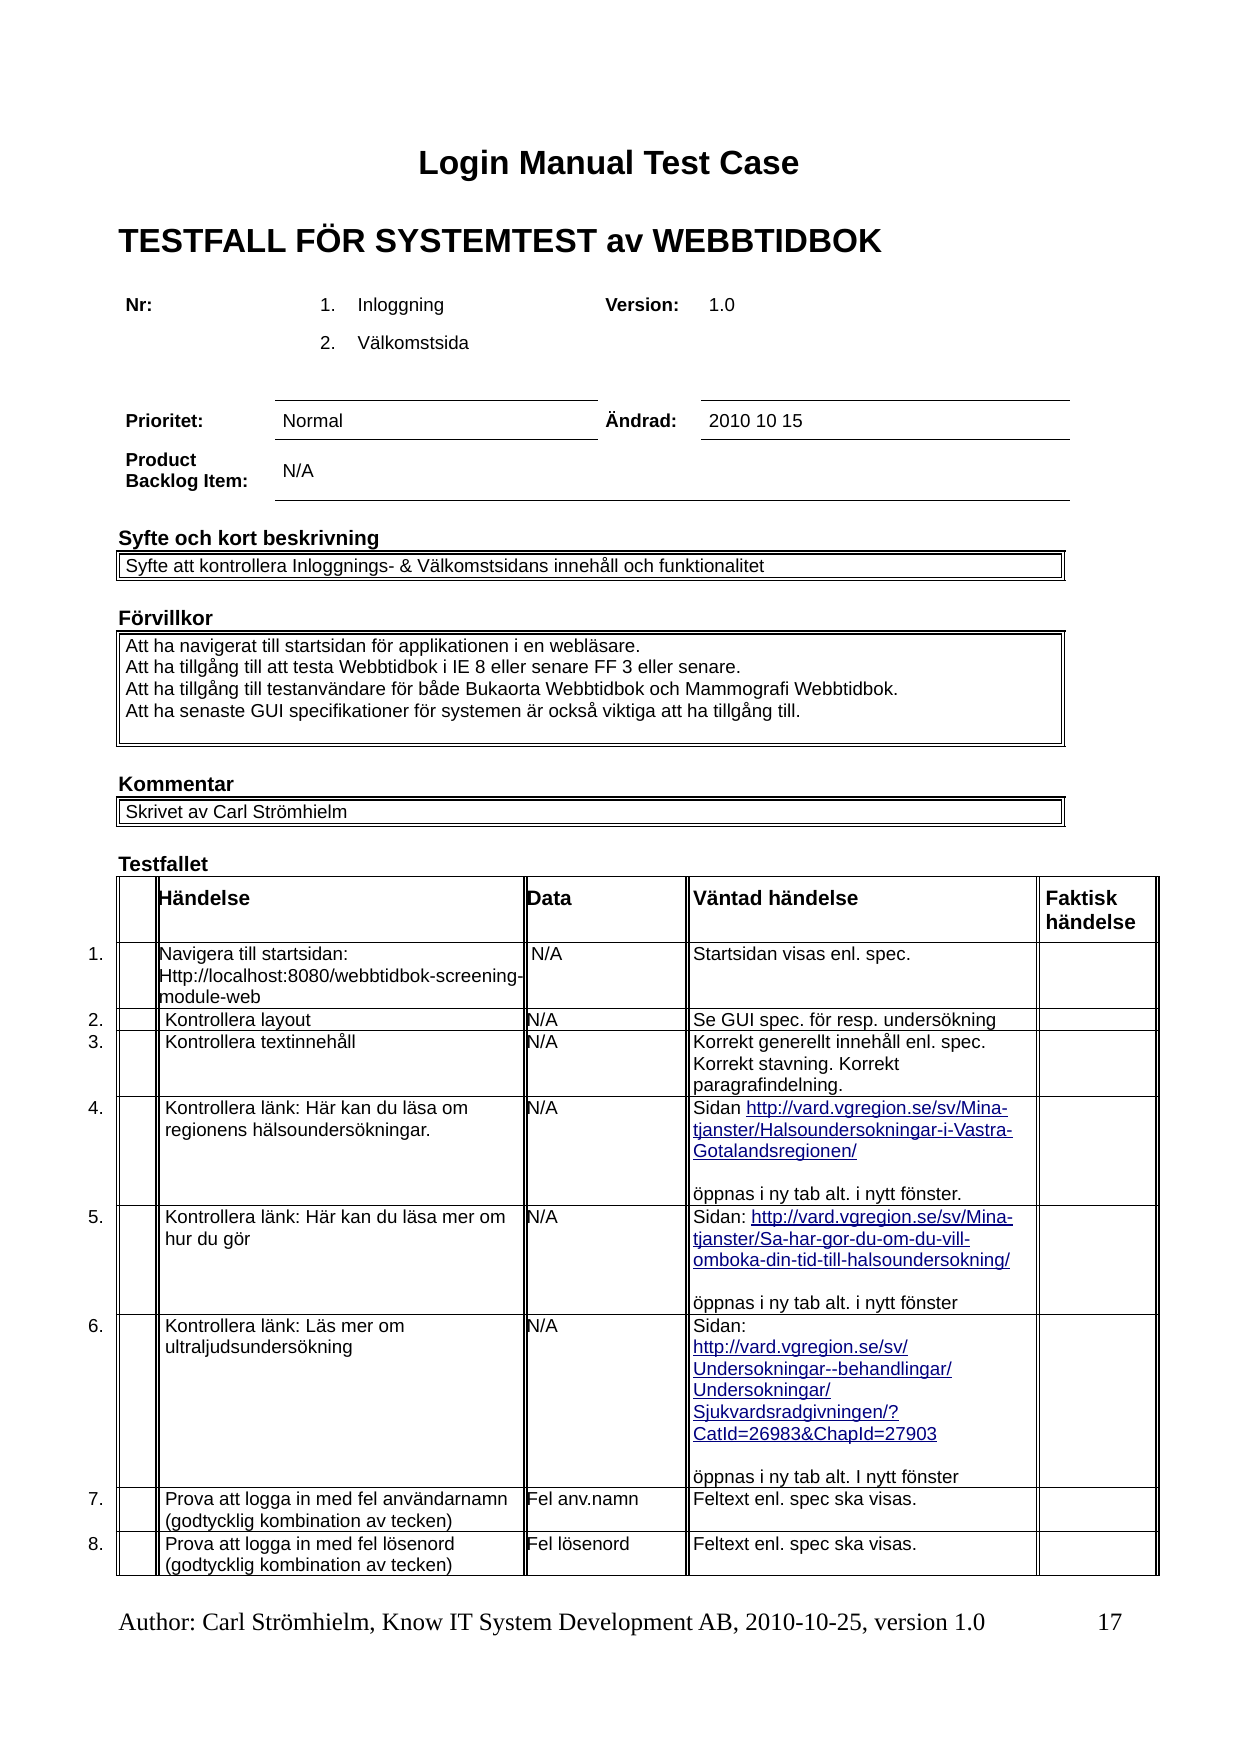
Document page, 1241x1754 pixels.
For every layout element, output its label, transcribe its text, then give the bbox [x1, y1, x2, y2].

table_cell Kontrollera textinnehåll [160, 1031, 523, 1096]
table_cell Korrekt generellt innehåll enl. spec. Korrekt stavning. Korrekt paragrafindelning. [690, 1031, 1036, 1096]
table_cell N/A [528, 1031, 685, 1096]
table_cell [120, 1315, 155, 1487]
table_header Faktisk händelse [1040, 877, 1155, 942]
table_header Att ha navigerat till startsidan för applikationen i en webläsare. Att ha tillgång till att testa Webbtidbok i IE 8 eller senare FF 3 eller senare. Att ha tillgång till testanvändare för både Bukaorta Webbtidbok och Mammografi Webbtidbok. Att ha senaste GUI specifikationer för systemen är också viktiga att ha tillgång till. [120, 635, 1061, 743]
table_cell [120, 1532, 155, 1575]
table_cell [120, 1488, 155, 1531]
table_cell [1040, 1315, 1155, 1487]
table_cell N/A [528, 1009, 685, 1030]
table_header Nr: [118, 285, 275, 400]
table_cell [1040, 1206, 1155, 1313]
table_cell [120, 1009, 155, 1030]
table_cell [1040, 943, 1155, 1007]
table_header [120, 877, 155, 942]
table_cell N/A [528, 1315, 685, 1487]
table_cell Kontrollera länk: Här kan du läsa om regionens hälsoundersökningar. [160, 1097, 523, 1205]
table_cell [1040, 1488, 1155, 1531]
table_cell Product Backlog Item: [118, 439, 275, 500]
table_cell [120, 1031, 155, 1096]
table_cell Kontrollera länk: Läs mer om ultraljudsundersökning [160, 1315, 523, 1487]
table_cell Sidan: http://vard.vgregion.se/sv/Undersokningar--behandlingar/Undersokningar/Sjukvardsradgivningen/?CatId=26983&ChapId=27903 öppnas i ny tab alt. I nytt fönster [690, 1315, 1036, 1487]
table_cell 2010 10 15 [701, 401, 1070, 439]
table_cell [120, 1097, 155, 1205]
table_header Skrivet av Carl Strömhielm [120, 801, 1061, 822]
table_cell Normal [275, 401, 598, 439]
subtitle Login Manual Test Case [418, 143, 1122, 182]
table_cell Prioritet: [118, 400, 275, 439]
table_cell Ändrad: [598, 400, 701, 439]
table_cell N/A [528, 943, 685, 1007]
table_cell N/A [275, 439, 1070, 500]
text TESTFALL FÖR SYSTEMTEST av WEBBTIDBOK [118, 221, 1122, 259]
table_cell Prova att logga in med fel lösenord (godtycklig kombination av tecken) [160, 1532, 523, 1575]
table_cell Prova att logga in med fel användarnamn (godtycklig kombination av tecken) [160, 1488, 523, 1531]
table_cell [1040, 1532, 1155, 1575]
table_cell [1040, 1031, 1155, 1096]
table_header Data [528, 877, 685, 942]
table_cell Sidan: http://vard.vgregion.se/sv/Mina-tjanster/Sa-har-gor-du-om-du-vill-omboka-din-tid-till-halsoundersokning/ öppnas i ny tab alt. i nytt fönster [690, 1206, 1036, 1313]
table_header Version: [598, 285, 701, 400]
table_cell Fel lösenord [528, 1532, 685, 1575]
table_cell [120, 1206, 155, 1313]
table_cell N/A [528, 1097, 685, 1205]
subtitle Förvillkor [118, 606, 1122, 630]
table_header Syfte att kontrollera Inloggnings- & Välkomstsidans innehåll och funktionalitet [120, 555, 1061, 576]
table_cell Kontrollera layout [160, 1009, 523, 1030]
table_cell N/A [528, 1206, 685, 1313]
table_header Väntad händelse [690, 877, 1036, 942]
table_header 1.0 [701, 285, 1070, 400]
subtitle Syfte och kort beskrivning [118, 526, 1122, 550]
table_cell Startsidan visas enl. spec. [690, 943, 1036, 1007]
table_cell Feltext enl. spec ska visas. [690, 1532, 1036, 1575]
subtitle Kommentar [118, 772, 1122, 796]
table_cell Feltext enl. spec ska visas. [690, 1488, 1036, 1531]
table_cell [1040, 1097, 1155, 1205]
table_cell [120, 943, 155, 1007]
table_cell [1040, 1009, 1155, 1030]
table_cell Navigera till startsidan: Http://localhost:8080/webbtidbok-screening-module-web [160, 943, 523, 1007]
table_cell Se GUI spec. för resp. undersökning [690, 1009, 1036, 1030]
table_header Händelse [160, 877, 523, 942]
table_cell Kontrollera länk: Här kan du läsa mer om hur du gör [160, 1206, 523, 1313]
subtitle Testfallet [118, 852, 1122, 876]
table_cell Sidan http://vard.vgregion.se/sv/Mina-tjanster/Halsoundersokningar-i-Vastra-Gotalandsregionen/ öppnas i ny tab alt. i nytt fönster. [690, 1097, 1036, 1205]
table_cell Fel anv.namn [528, 1488, 685, 1531]
table_header Inloggning Välkomstsida [275, 285, 598, 400]
